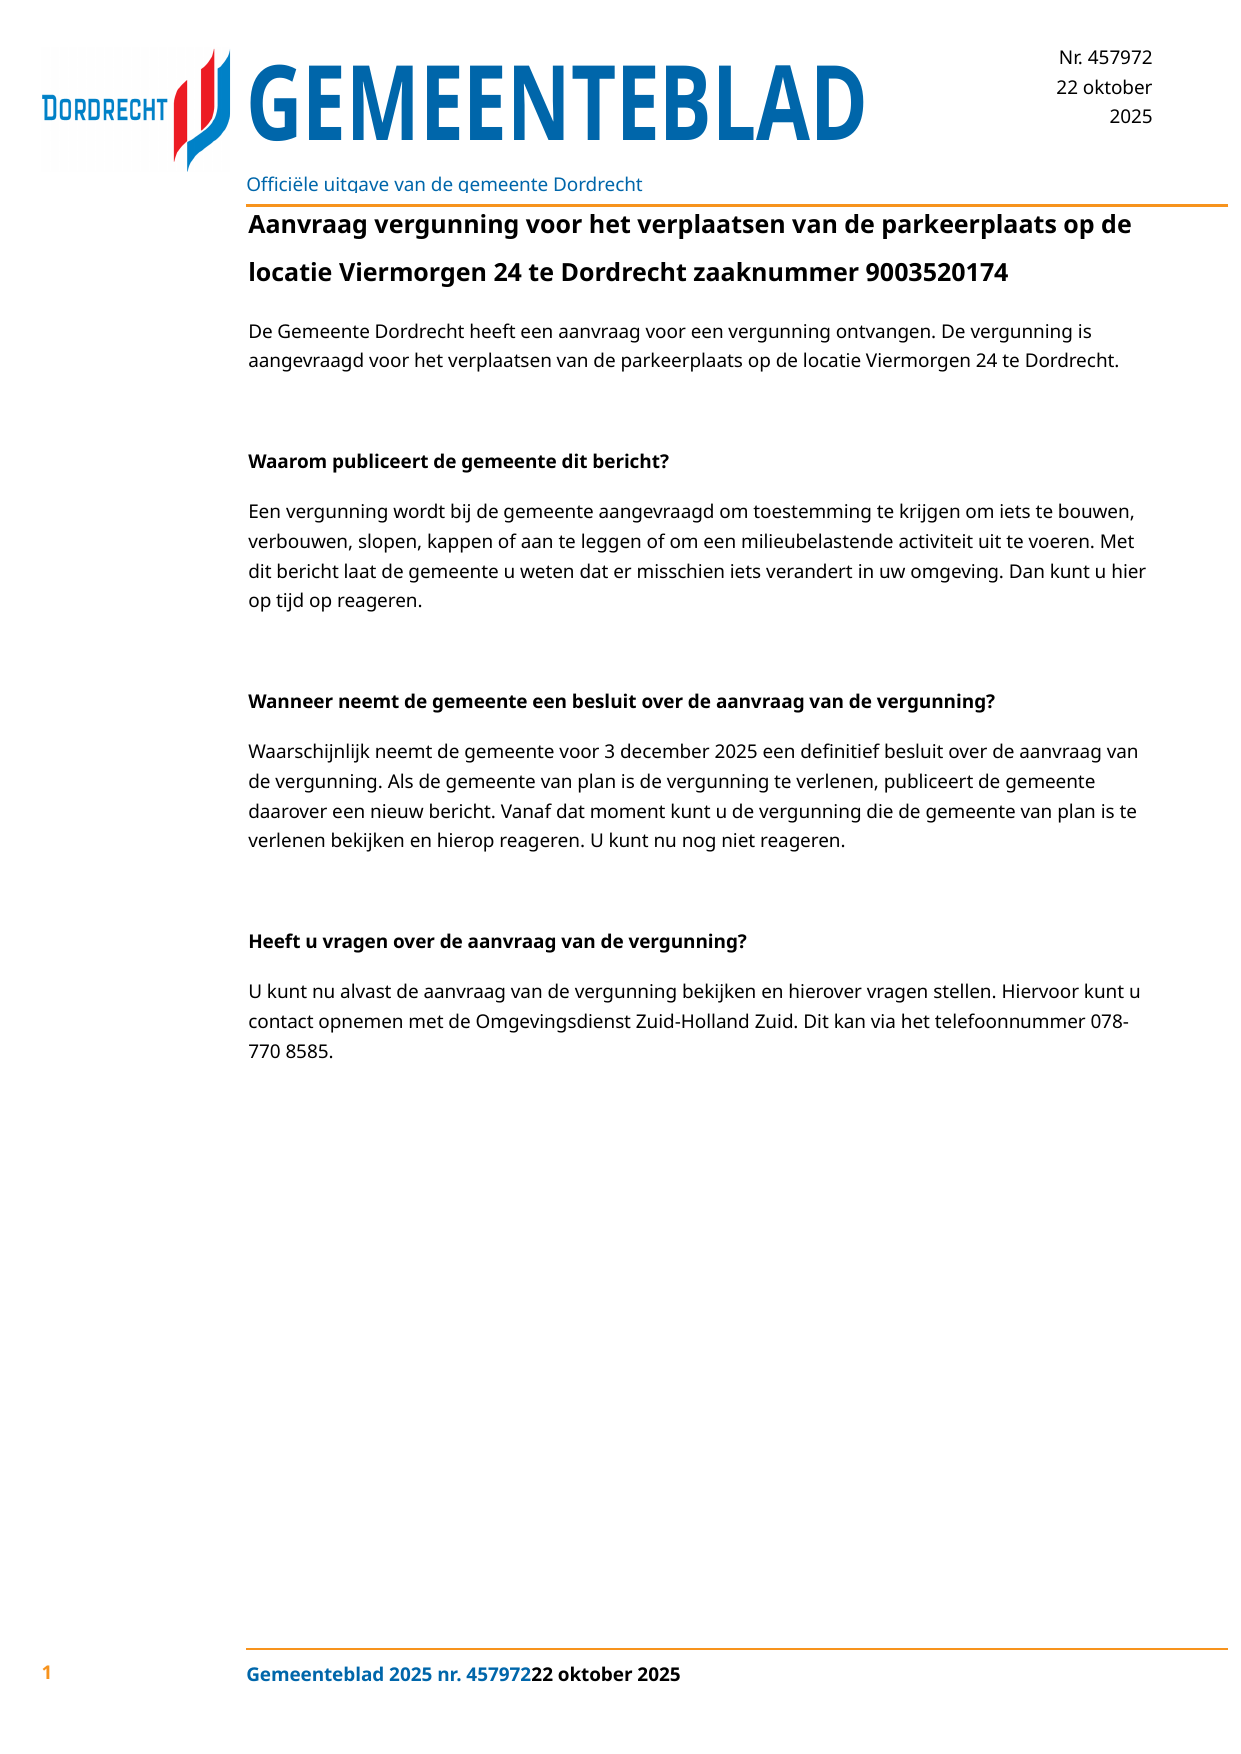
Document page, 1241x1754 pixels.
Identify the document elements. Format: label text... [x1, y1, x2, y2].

picture [41, 47, 231, 172]
text De Gemeente Dordrecht heeft een aanvraag voor een vergunning ontvangen. De vergunning is aangevraagd voor het verplaatsen van de parkeerplaats op de locatie Viermorgen 24 te Dordrecht. [248, 318, 1152, 373]
text Waarschijnlijk neemt de gemeente voor 3 december 2025 een definitief besluit over de aanvraag van de vergunning. Als de gemeente van plan is de vergunning te verlenen, publiceert de gemeente daarover een nieuw bericht. Vanaf dat moment kunt u de vergunning die de gemeente van plan is te verlenen bekijken en hierop reageren. U kunt nu nog niet reageren. [248, 739, 1152, 853]
text Wanneer neemt de gemeente een besluit over de aanvraag van de vergunning? [248, 688, 1152, 714]
text Waarom publiceert de gemeente dit bericht? [248, 448, 1152, 474]
text Heeft u vragen over de aanvraag van de vergunning? [248, 928, 1152, 954]
text U kunt nu alvast de aanvraag van de vergunning bekijken en hierover vragen stellen. Hiervoor kunt u contact opnemen met de Omgevingsdienst Zuid-Holland Zuid. Dit kan via het telefoonnummer 078-770 8585. [248, 979, 1152, 1064]
text Een vergunning wordt bij de gemeente aangevraagd om toestemming te krijgen om iets te bouwen, verbouwen, slopen, kappen of aan te leggen of om een milieubelastende activiteit uit te voeren. Met dit bericht laat de gemeente u weten dat er misschien iets verandert in uw omgeving. Dan kunt u hier op tijd op reageren. [248, 499, 1152, 613]
text Aanvraag vergunning voor het verplaatsen van de parkeerplaats op de locatie Viermorgen 24 te Dordrecht zaaknummer 9003520174 [248, 207, 1152, 288]
